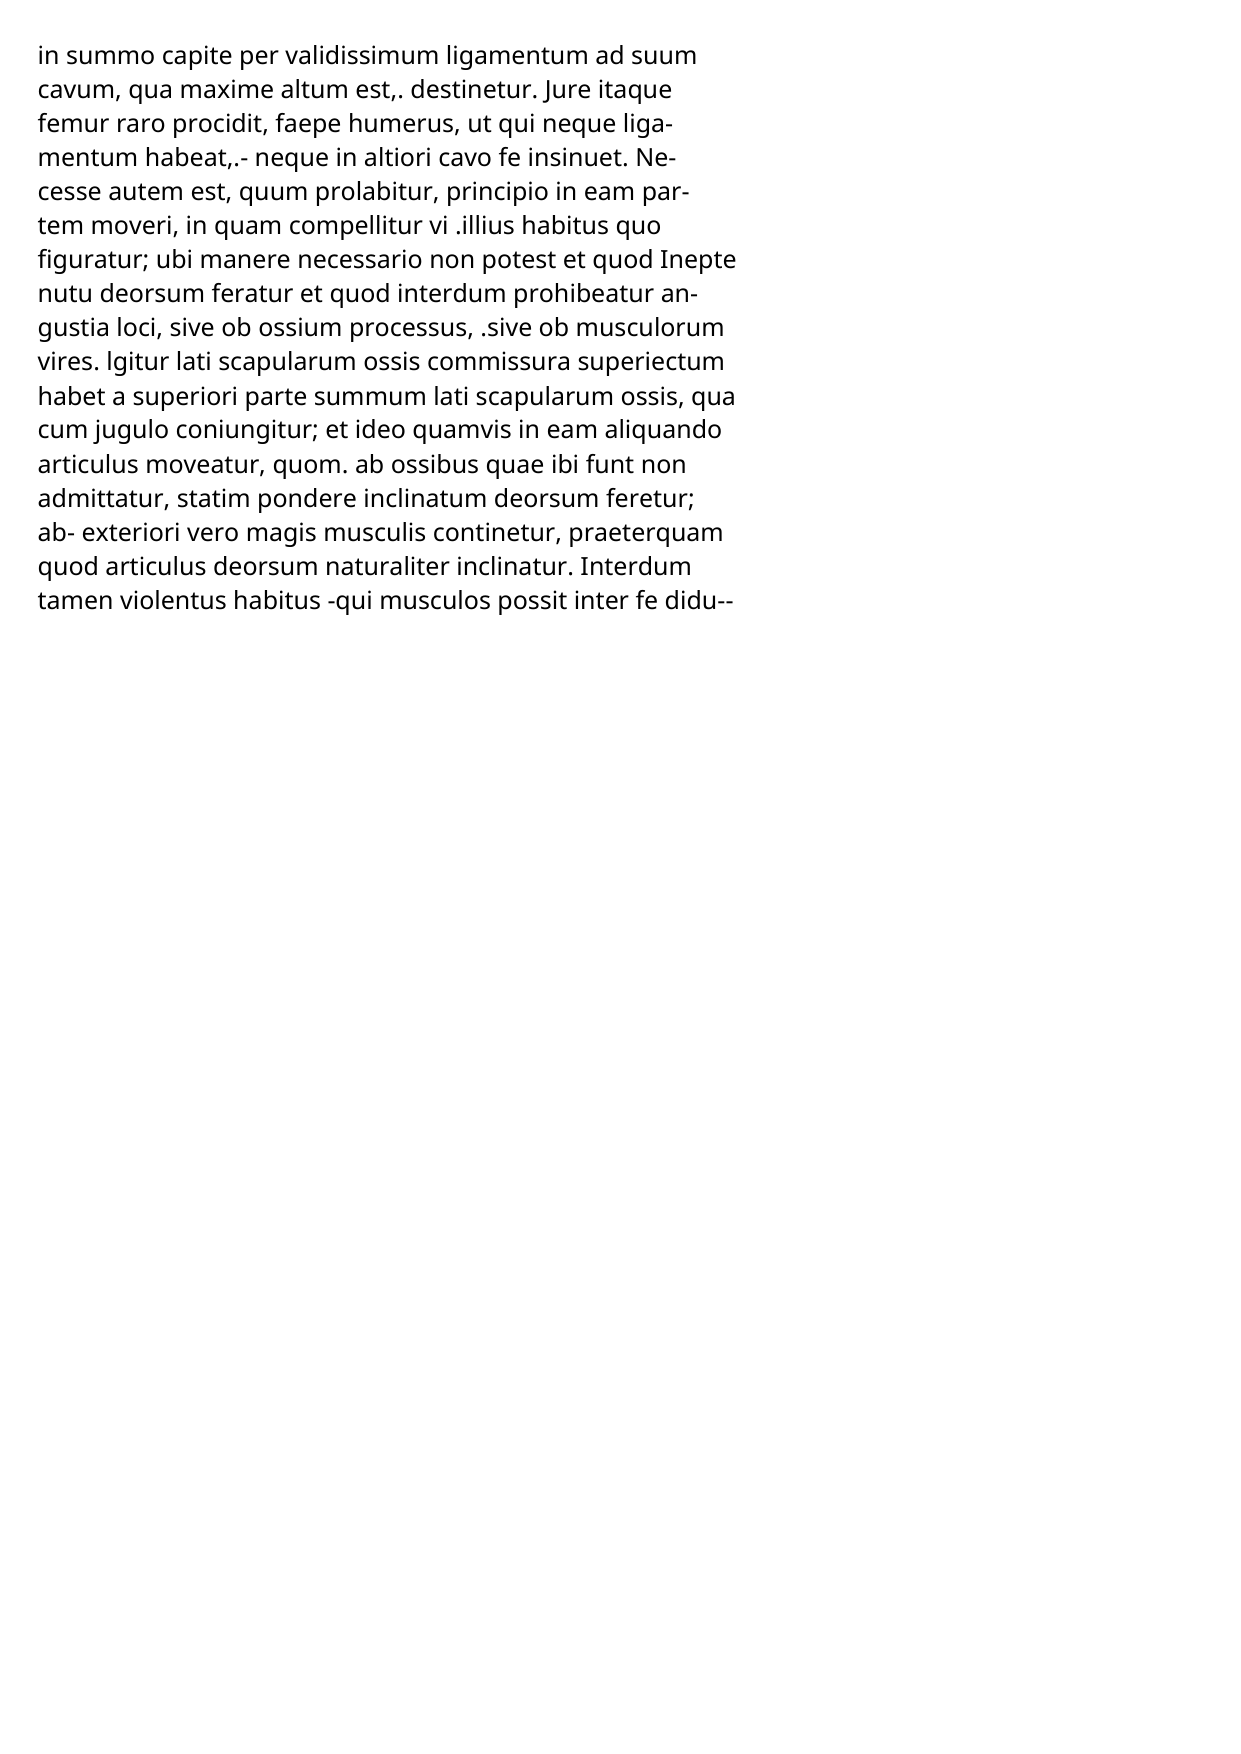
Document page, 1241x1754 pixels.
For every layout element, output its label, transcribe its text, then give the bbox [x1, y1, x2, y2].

text in summo capite per validissimum ligamentum ad suum cavum, qua maxime altum est,. destinetur. Jure itaque femur raro procidit, faepe humerus, ut qui neque liga- mentum habeat,.- neque in altiori cavo fe insinuet. Ne- cesse autem est, quum prolabitur, principio in eam par- tem moveri, in quam compellitur vi .illius habitus quo figuratur; ubi manere necessario non potest et quod Inepte nutu deorsum feratur et quod interdum prohibeatur an- gustia loci, sive ob ossium processus, .sive ob musculorum vires. lgitur lati scapularum ossis commissura superiectum habet a superiori parte summum lati scapularum ossis, qua cum jugulo coniungitur; et ideo quamvis in eam aliquando articulus moveatur, quom. ab ossibus quae ibi funt non admittatur, statim pondere inclinatum deorsum feretur; ab- exteriori vero magis musculis continetur, praeterquam quod articulus deorsum naturaliter inclinatur. Interdum tamen violentus habitus -qui musculos possit inter fe didu-- [37, 37, 1203, 617]
